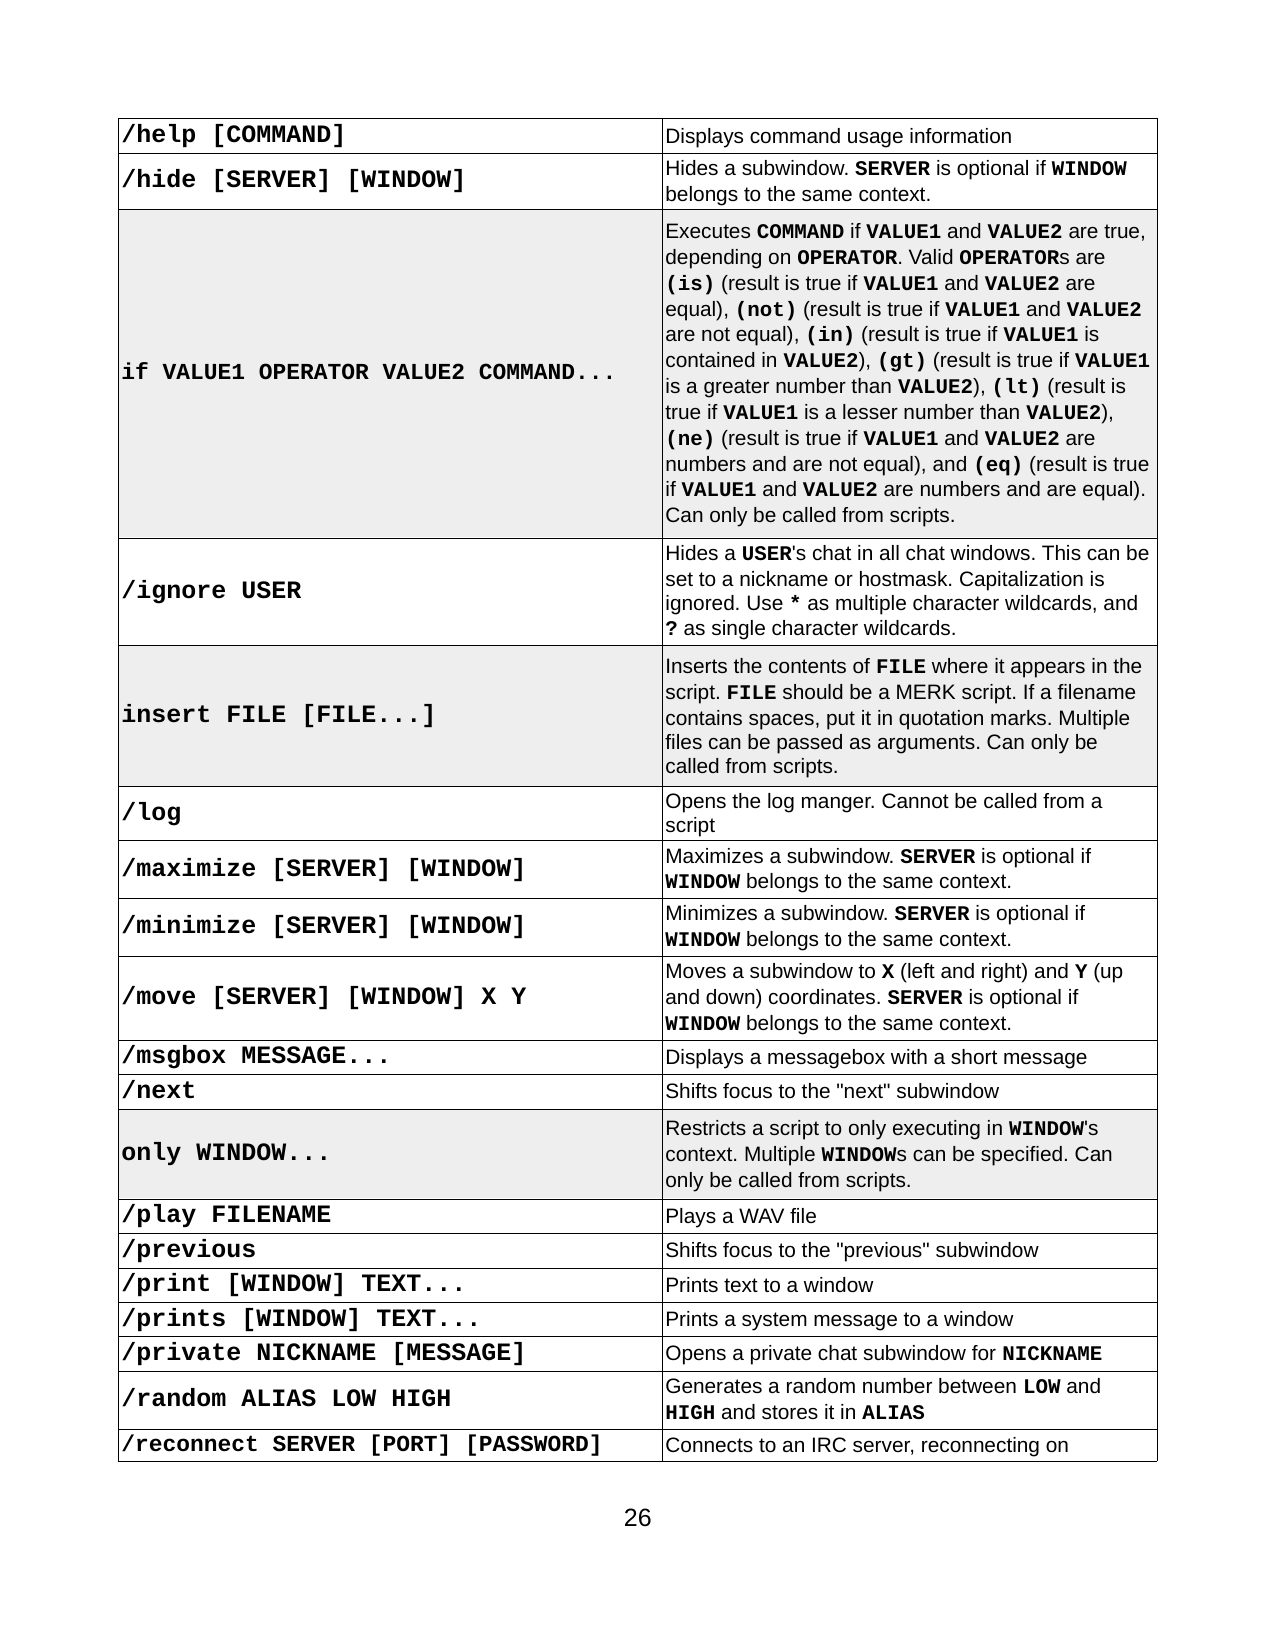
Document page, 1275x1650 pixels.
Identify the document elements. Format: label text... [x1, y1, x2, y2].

table_cell if VALUE1 OPERATOR VALUE2 COMMAND... [119, 210, 662, 537]
table_cell Hides a subwindow. SERVER is optional if WINDOW belongs to the same context. [663, 154, 1157, 208]
table_cell Minimizes a subwindow. SERVER is optional if WINDOW belongs to the same context. [663, 899, 1157, 956]
table_cell Plays a WAV file [663, 1200, 1157, 1233]
table_cell Hides a USER's chat in all chat windows. This can be set to a nickname or hostmask. Capitalization is ignored. Use * as multiple character wildcards, and ? as single character wildcards. [663, 539, 1157, 645]
table_cell Restricts a script to only executing in WINDOW's context. Multiple WINDOWs can be specified. Can only be called from scripts. [663, 1110, 1157, 1198]
table_cell /prints [WINDOW] TEXT... [119, 1303, 662, 1336]
table_cell Shifts focus to the "next" subwindow [663, 1075, 1157, 1108]
table_cell Opens the log manger. Cannot be called from a script [663, 787, 1157, 840]
table_cell only WINDOW... [119, 1110, 662, 1198]
table_cell /msgbox MESSAGE... [119, 1041, 662, 1074]
table_cell Displays command usage information [663, 119, 1157, 153]
table_cell Inserts the contents of FILE where it appears in the script. FILE should be a MERK script. If a filename contains spaces, put it in quotation marks. Multiple files can be passed as arguments. Can only be called from scripts. [663, 646, 1157, 786]
table_cell /ignore USER [119, 539, 662, 645]
table_cell Prints a system message to a window [663, 1303, 1157, 1336]
table_cell Displays a messagebox with a short message [663, 1041, 1157, 1074]
table_cell Shifts focus to the "previous" subwindow [663, 1234, 1157, 1267]
table_cell /reconnect SERVER [PORT] [PASSWORD] [119, 1430, 662, 1461]
table_cell Opens a private chat subwindow for NICKNAME [663, 1337, 1157, 1371]
table_cell /previous [119, 1234, 662, 1267]
table_cell /minimize [SERVER] [WINDOW] [119, 899, 662, 956]
table_cell Connects to an IRC server, reconnecting on [663, 1430, 1157, 1461]
table_cell Maximizes a subwindow. SERVER is optional if WINDOW belongs to the same context. [663, 841, 1157, 898]
table_cell /help [COMMAND] [119, 119, 662, 153]
table_cell /maximize [SERVER] [WINDOW] [119, 841, 662, 898]
table_cell /next [119, 1075, 662, 1108]
table_cell Executes COMMAND if VALUE1 and VALUE2 are true, depending on OPERATOR. Valid OPERATORs are (is) (result is true if VALUE1 and VALUE2 are equal), (not) (result is true if VALUE1 and VALUE2 are not equal), (in) (result is true if VALUE1 is contained in VALUE2), (gt) (result is true if VALUE1 is a greater number than VALUE2), (lt) (result is true if VALUE1 is a lesser number than VALUE2), (ne) (result is true if VALUE1 and VALUE2 are numbers and are not equal), and (eq) (result is true if VALUE1 and VALUE2 are numbers and are equal). Can only be called from scripts. [663, 210, 1157, 537]
table_cell /log [119, 787, 662, 840]
table_cell Moves a subwindow to X (left and right) and Y (up and down) coordinates. SERVER is optional if WINDOW belongs to the same context. [663, 957, 1157, 1039]
table_cell /move [SERVER] [WINDOW] X Y [119, 957, 662, 1039]
table_cell /hide [SERVER] [WINDOW] [119, 154, 662, 208]
table_cell /print [WINDOW] TEXT... [119, 1269, 662, 1302]
table_cell Generates a random number between LOW and HIGH and stores it in ALIAS [663, 1372, 1157, 1429]
table_cell /random ALIAS LOW HIGH [119, 1372, 662, 1429]
table_cell /private NICKNAME [MESSAGE] [119, 1337, 662, 1371]
table_cell /play FILENAME [119, 1200, 662, 1233]
table_cell Prints text to a window [663, 1269, 1157, 1302]
table_cell insert FILE [FILE...] [119, 646, 662, 786]
